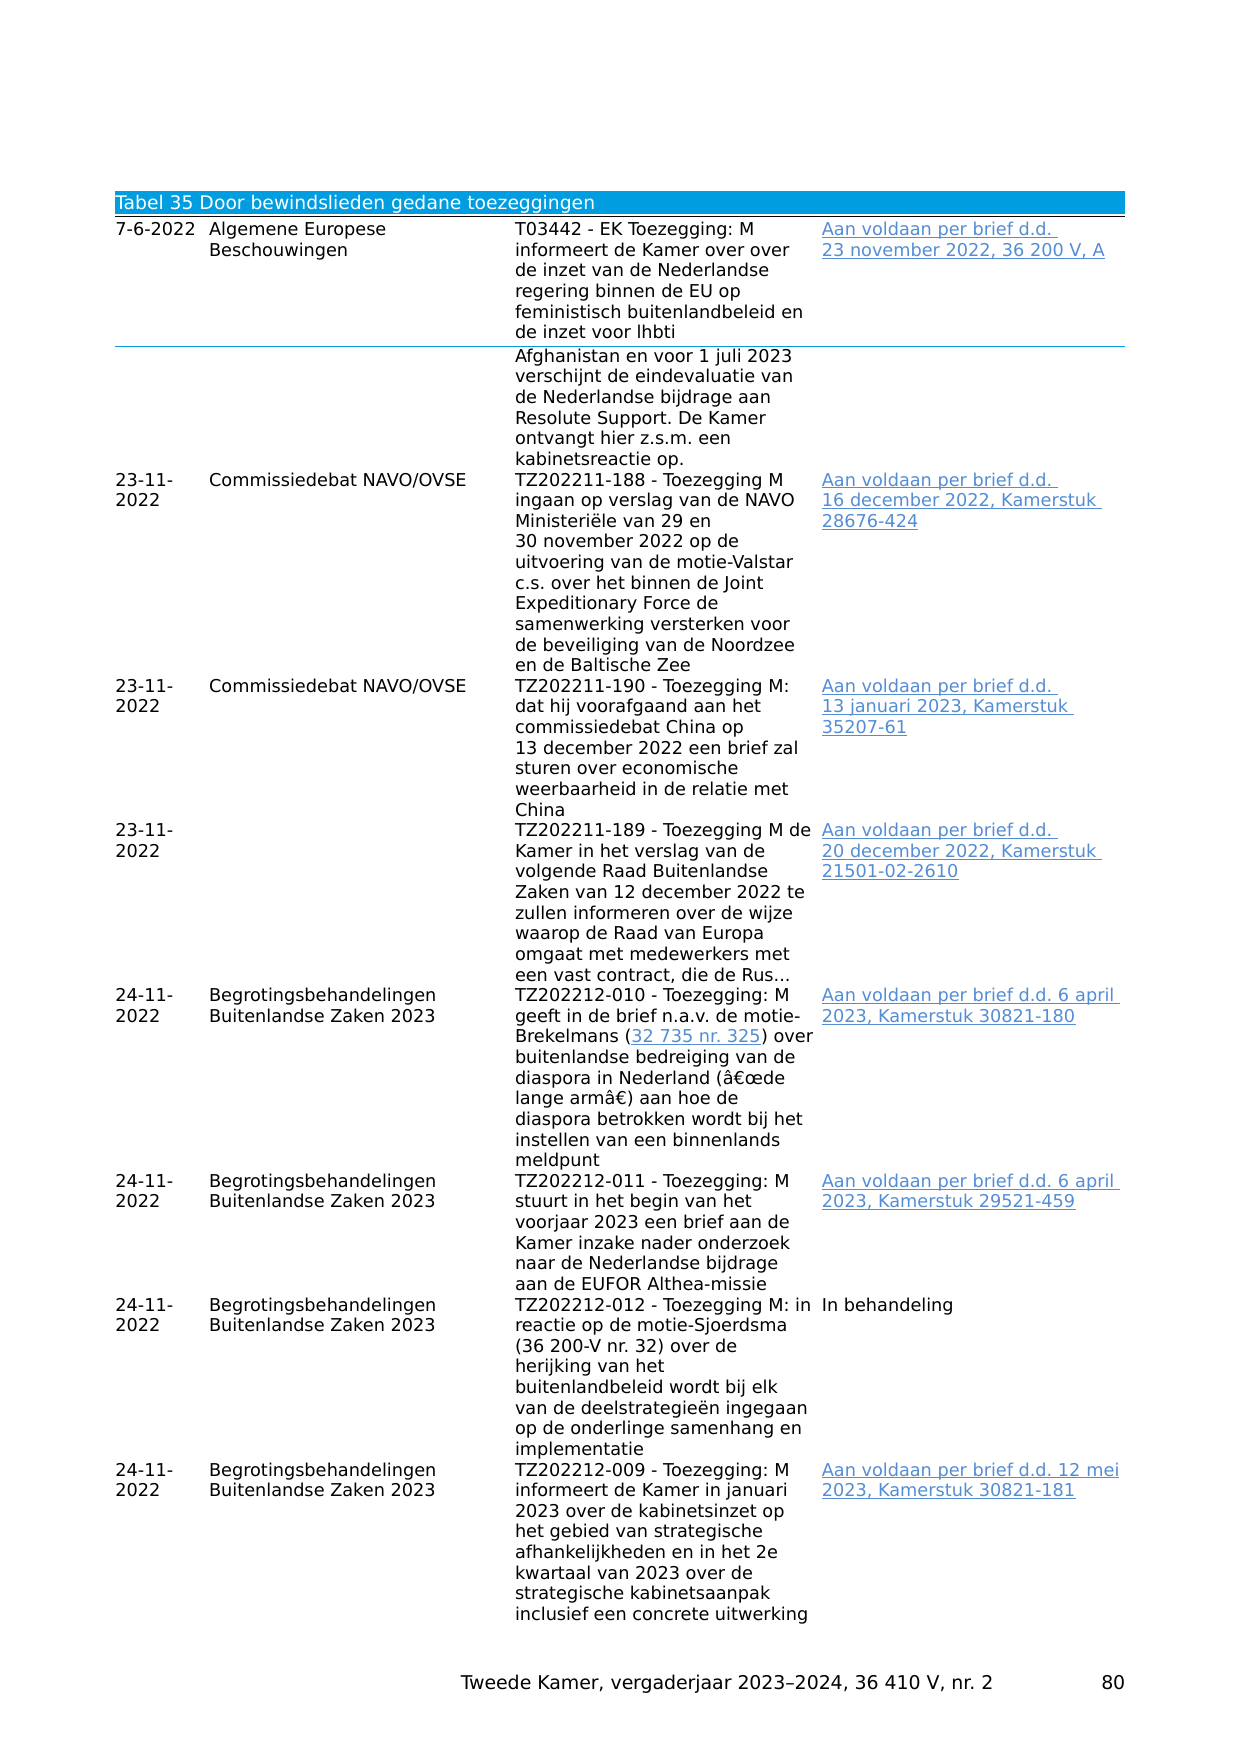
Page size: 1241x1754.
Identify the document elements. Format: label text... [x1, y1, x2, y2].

table_cell [115, 347, 206, 469]
table_cell 23-11-2022 [115, 470, 206, 676]
table_cell 24-11-2022 [115, 985, 206, 1171]
table_cell Aan voldaan per brief d.d. 13 januari 2023, Kamerstuk 35207-61 [819, 676, 1125, 820]
table_cell Algemene Europese Beschouwingen [206, 217, 512, 346]
table_cell [206, 347, 512, 469]
table_cell 7-6-2022 [115, 217, 206, 346]
table_cell Aan voldaan per brief d.d. 6 april 2023, Kamerstuk 29521-459 [819, 1171, 1125, 1294]
table_cell 24-11-2022 [115, 1295, 206, 1459]
table_cell [206, 820, 512, 985]
table_cell Commissiedebat NAVO/OVSE [206, 676, 512, 820]
table_cell Afghanistan en voor 1 juli 2023 verschijnt de eindevaluatie van de Nederlandse bijdrage aan Resolute Support. De Kamer ontvangt hier z.s.m. een kabinetsreactie op. [512, 347, 819, 469]
table_cell TZ202211-190 - Toezegging M: dat hij voorafgaand aan het commissiedebat China op 13 december 2022 een brief zal sturen over economische weerbaarheid in de relatie met China [512, 676, 819, 820]
table_cell In behandeling [819, 1295, 1125, 1459]
table_cell TZ202211-189 - Toezegging M de Kamer in het verslag van de volgende Raad Buitenlandse Zaken van 12 december 2022 te zullen informeren over de wijze waarop de Raad van Europa omgaat met medewerkers met een vast contract, die de Rus... [512, 820, 819, 985]
table_cell TZ202212-009 - Toezegging: M informeert de Kamer in januari 2023 over de kabinetsinzet op het gebied van strategische afhankelijkheden en in het 2e kwartaal van 2023 over de strategische kabinetsaanpak inclusief een concrete uitwerking [512, 1460, 819, 1624]
table_cell 24-11-2022 [115, 1460, 206, 1624]
table_cell Aan voldaan per brief d.d. 16 december 2022, Kamerstuk 28676-424 [819, 470, 1125, 676]
table_cell [819, 347, 1125, 469]
table_cell Aan voldaan per brief d.d. 12 mei 2023, Kamerstuk 30821-181 [819, 1460, 1125, 1624]
table_cell Begrotingsbehandelingen Buitenlandse Zaken 2023 [206, 1171, 512, 1294]
table_cell Aan voldaan per brief d.d. 20 december 2022, Kamerstuk 21501-02-2610 [819, 820, 1125, 985]
table_cell TZ202212-010 - Toezegging: M geeft in de brief n.a.v. de motie-Brekelmans (32 735 nr. 325) over buitenlandse bedreiging van de diaspora in Nederland (â€œde lange armâ€) aan hoe de diaspora betrokken wordt bij het instellen van een binnenlands meldpunt [512, 985, 819, 1171]
table_cell Commissiedebat NAVO/OVSE [206, 470, 512, 676]
table_cell Begrotingsbehandelingen Buitenlandse Zaken 2023 [206, 985, 512, 1171]
table_cell TZ202211-188 - Toezegging M ingaan op verslag van de NAVO Ministeriële van 29 en 30 november 2022 op de uitvoering van de motie-Valstar c.s. over het binnen de Joint Expeditionary Force de samenwerking versterken voor de beveiliging van de Noordzee en de Baltische Zee [512, 470, 819, 676]
table_cell 23-11-2022 [115, 820, 206, 985]
table_cell Begrotingsbehandelingen Buitenlandse Zaken 2023 [206, 1460, 512, 1624]
table_cell TZ202212-011 - Toezegging: M stuurt in het begin van het voorjaar 2023 een brief aan de Kamer inzake nader onderzoek naar de Nederlandse bijdrage aan de EUFOR Althea-missie [512, 1171, 819, 1294]
table_cell 23-11-2022 [115, 676, 206, 820]
table_cell TZ202212-012 - Toezegging M: in reactie op de motie-Sjoerdsma (36 200-V nr. 32) over de herijking van het buitenlandbeleid wordt bij elk van de deelstrategieën ingegaan op de onderlinge samenhang en implementatie [512, 1295, 819, 1459]
table_cell 24-11-2022 [115, 1171, 206, 1294]
table_cell T03442 - EK Toezegging: M informeert de Kamer over over de inzet van de Nederlandse regering binnen de EU op feministisch buitenlandbeleid en de inzet voor lhbti [512, 217, 819, 346]
table_cell Begrotingsbehandelingen Buitenlandse Zaken 2023 [206, 1295, 512, 1459]
table_cell Aan voldaan per brief d.d. 6 april 2023, Kamerstuk 30821-180 [819, 985, 1125, 1171]
table_cell Aan voldaan per brief d.d. 23 november 2022, 36 200 V, A [819, 217, 1125, 346]
